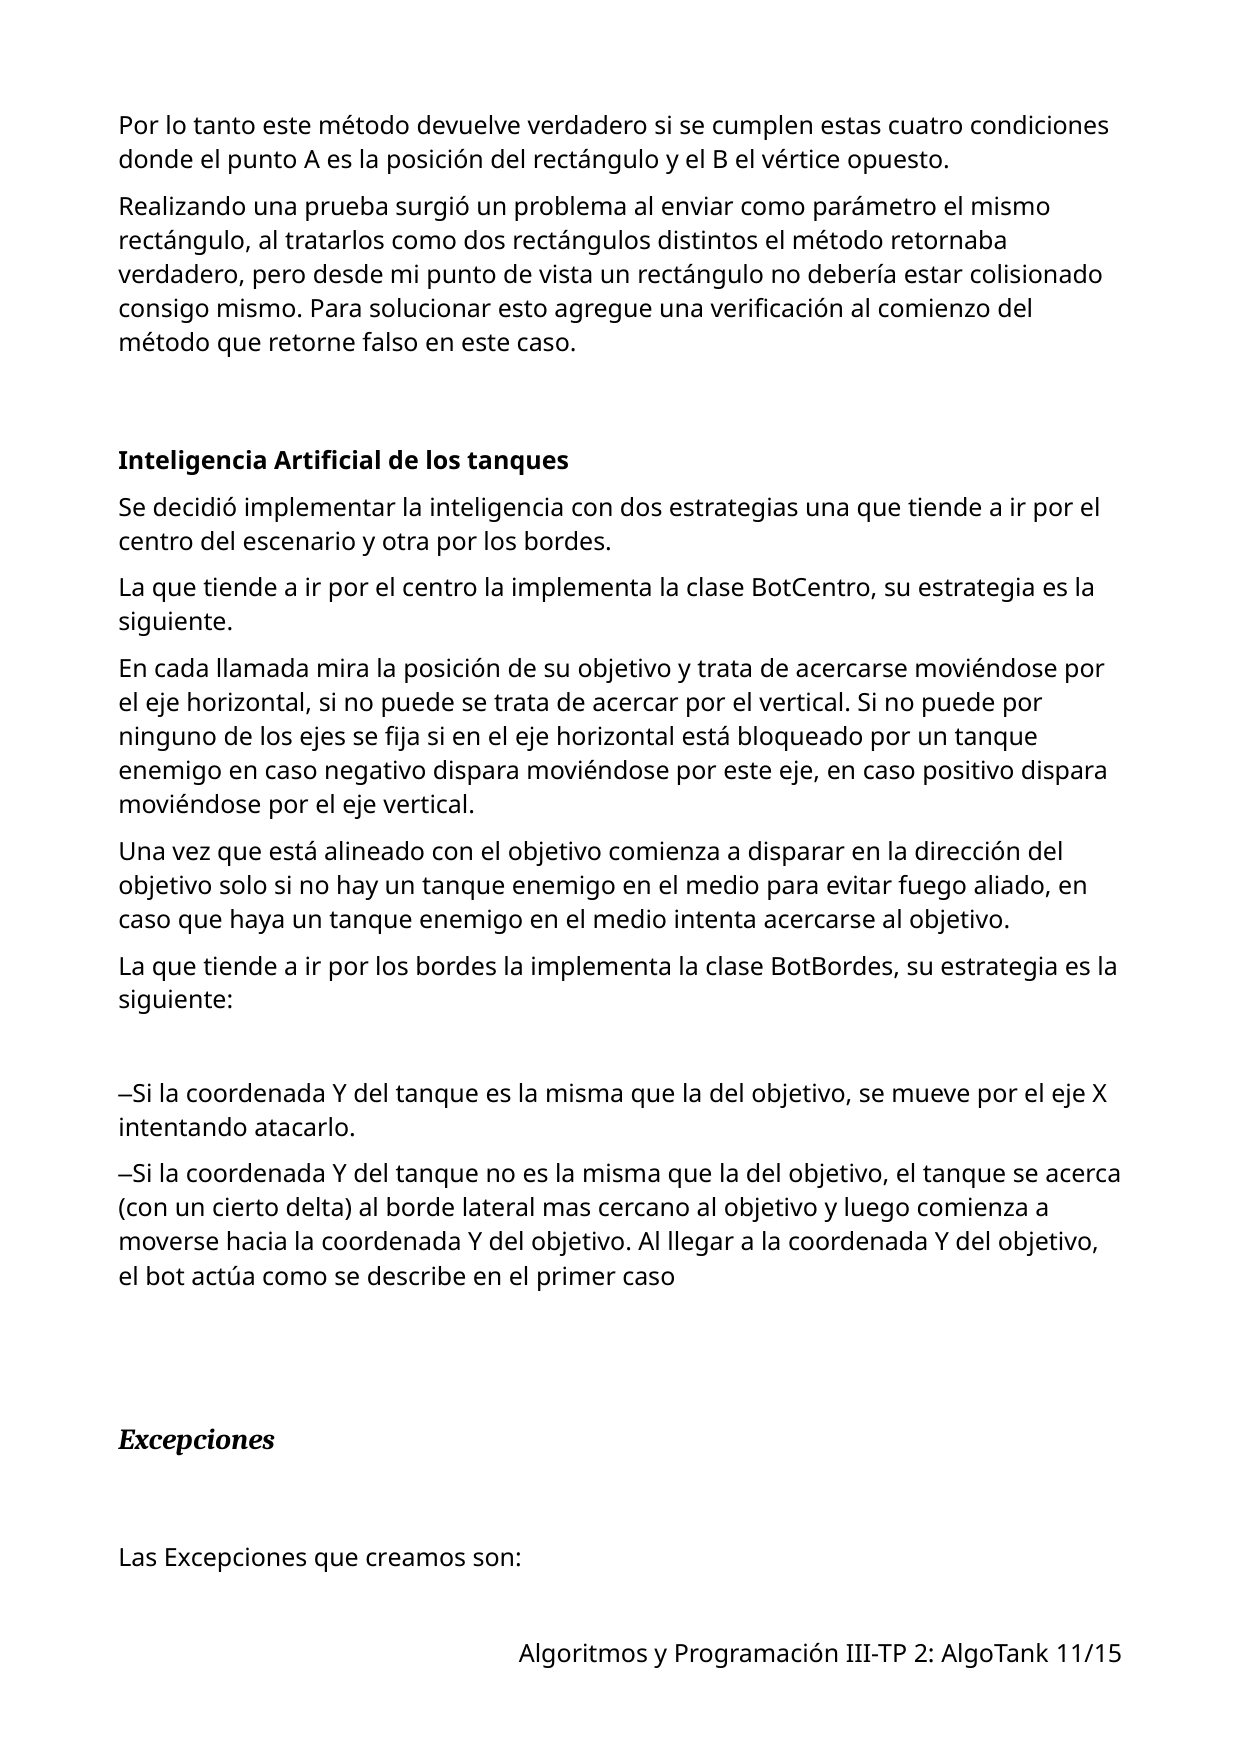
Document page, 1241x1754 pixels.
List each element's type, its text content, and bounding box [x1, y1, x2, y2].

text La que tiende a ir por el centro la implementa la clase BotCentro, su estrategia es la siguiente. [118, 570, 1122, 638]
subtitle Excepciones [118, 1423, 1122, 1456]
text Por lo tanto este método devuelve verdadero si se cumplen estas cuatro condiciones donde el punto A es la posición del rectángulo y el B el vértice opuesto. [118, 108, 1122, 176]
list Si la coordenada Y del tanque no es la misma que la del objetivo, el tanque se acerca (con un cierto delta) al borde lateral mas cercano al objetivo y luego comienza a moverse hacia la coordenada Y del objetivo. Al llegar a la coordenada Y del objetivo, el bot actúa como se describe en el primer caso [118, 1156, 1122, 1292]
text Inteligencia Artificial de los tanques [118, 443, 1122, 477]
text Se decidió implementar la inteligencia con dos estrategias una que tiende a ir por el centro del escenario y otra por los bordes. [118, 489, 1122, 557]
text La que tiende a ir por los bordes la implementa la clase BotBordes, su estrategia es la siguiente: [118, 948, 1122, 1016]
text Una vez que está alineado con el objetivo comienza a disparar en la dirección del objetivo solo si no hay un tanque enemigo en el medio para evitar fuego aliado, en caso que haya un tanque enemigo en el medio intenta acercarse al objetivo. [118, 833, 1122, 936]
list Si la coordenada Y del tanque es la misma que la del objetivo, se mueve por el eje X intentando atacarlo. [118, 1075, 1122, 1143]
text En cada llamada mira la posición de su objetivo y trata de acercarse moviéndose por el eje horizontal, si no puede se trata de acercar por el vertical. Si no puede por ninguno de los ejes se fija si en el eje horizontal está bloqueado por un tanque enemigo en caso negativo dispara moviéndose por este eje, en caso positivo dispara moviéndose por el eje vertical. [118, 651, 1122, 821]
text Las Excepciones que creamos son: [118, 1540, 1122, 1574]
text Realizando una prueba surgió un problema al enviar como parámetro el mismo rectángulo, al tratarlos como dos rectángulos distintos el método retornaba verdadero, pero desde mi punto de vista un rectángulo no debería estar colisionado consigo mismo. Para solucionar esto agregue una verificación al comienzo del método que retorne falso en este caso. [118, 188, 1122, 359]
